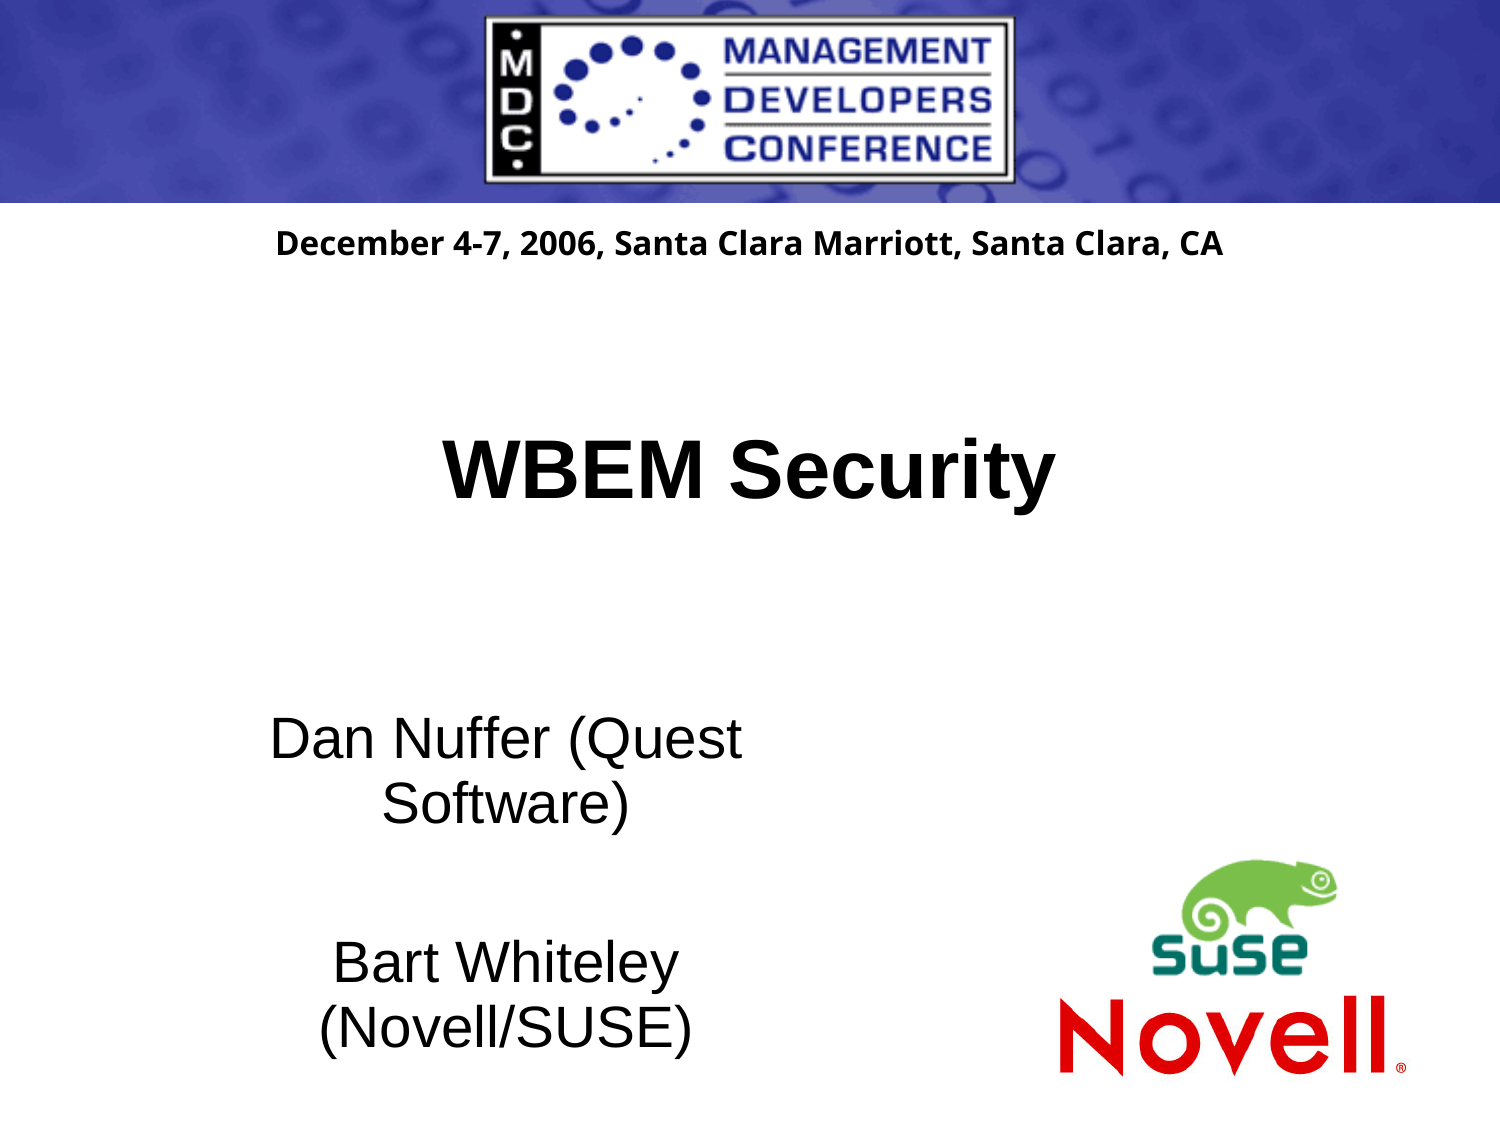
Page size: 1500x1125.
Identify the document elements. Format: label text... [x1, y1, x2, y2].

picture [0, 0, 1500, 203]
picture [979, 707, 1426, 1083]
title WBEM Security [112, 349, 1388, 591]
subtitle Dan Nuffer (Quest Software) Bart Whiteley (Novell/SUSE) [75, 697, 863, 1068]
